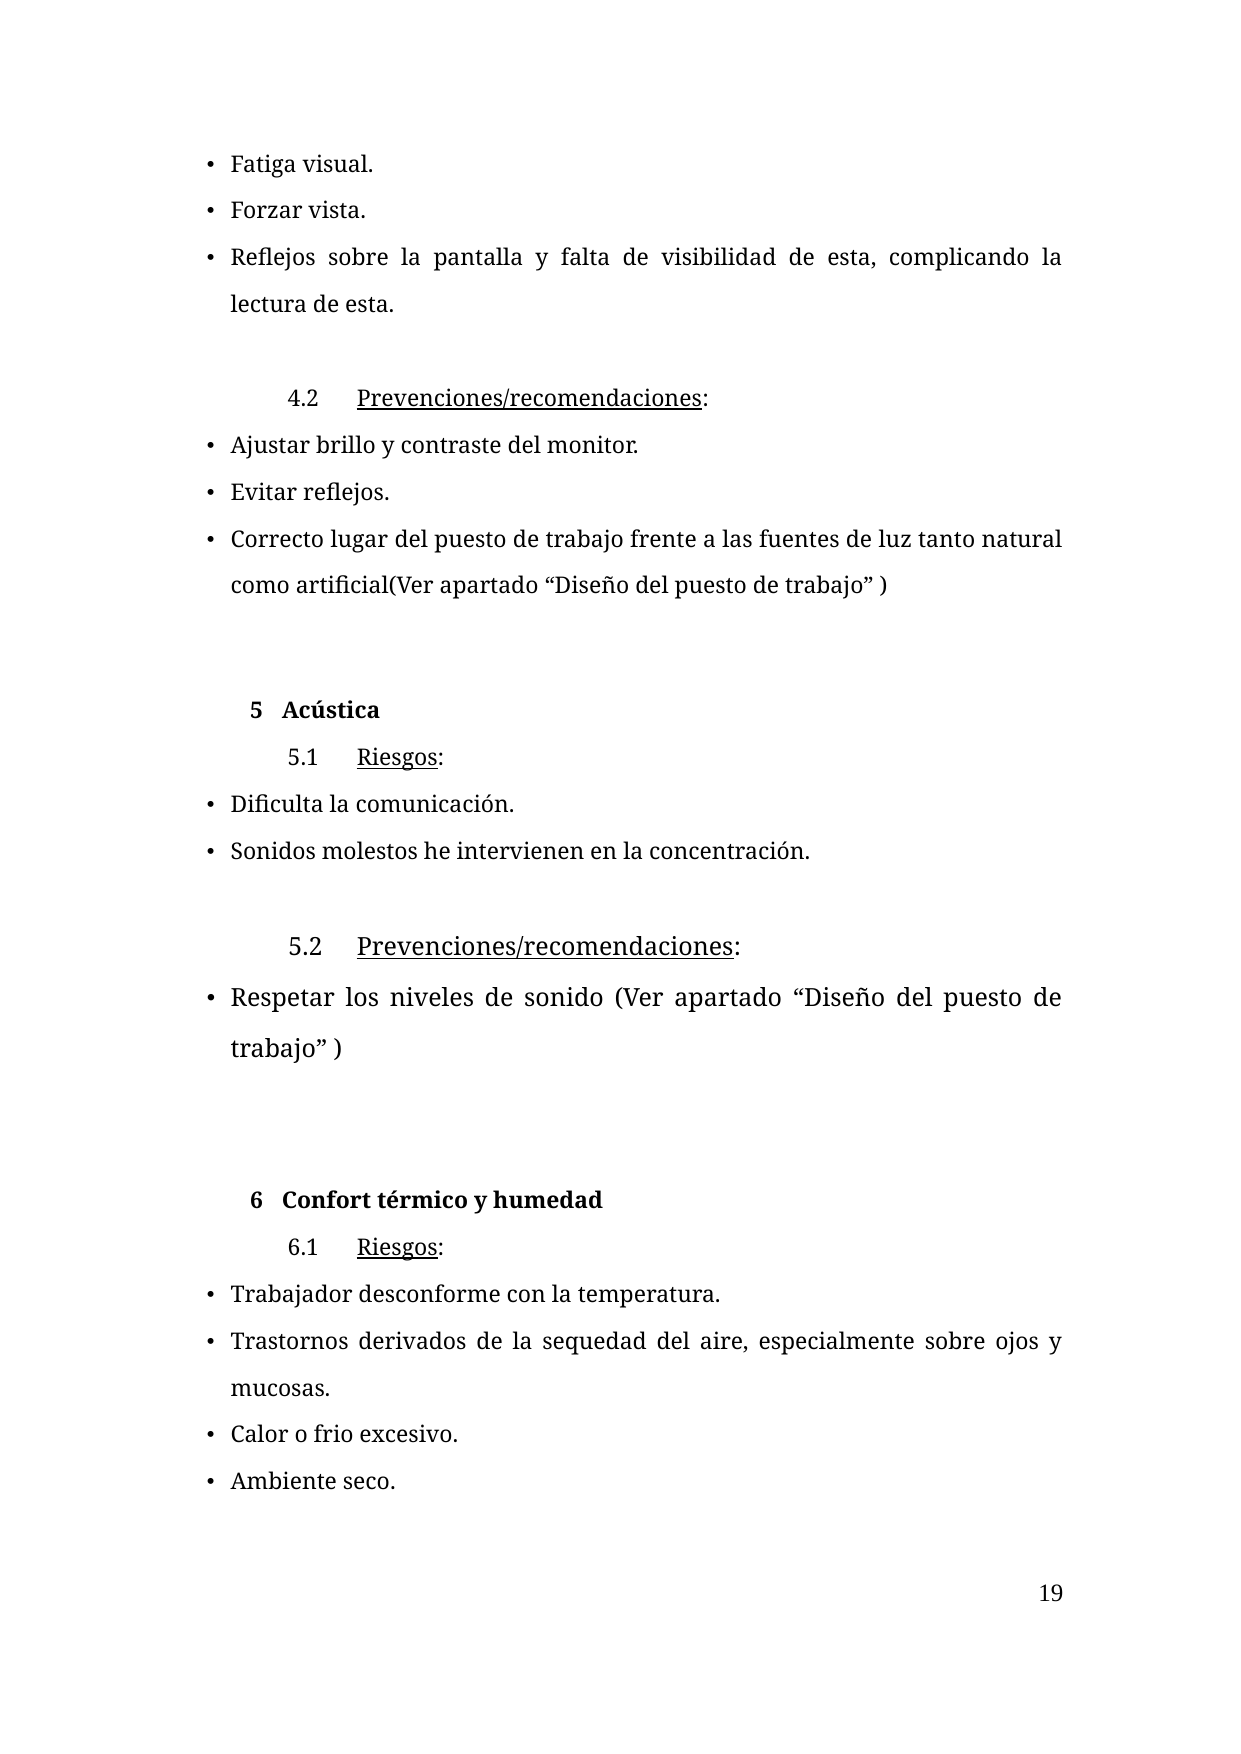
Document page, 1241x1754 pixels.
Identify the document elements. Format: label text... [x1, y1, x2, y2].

list Forzar vista. [207, 194, 1063, 226]
list Riesgos: [282, 741, 1063, 773]
list Sonidos molestos he intervienen en la concentración. [207, 835, 1063, 866]
list Riesgos: [282, 1231, 1063, 1262]
list Reflejos sobre la pantalla y falta de visibilidad de esta, complicando la lectura de esta. [207, 241, 1063, 319]
list Dificulta la comunicación. [207, 788, 1063, 819]
list Acústica [244, 694, 1063, 726]
list Respetar los niveles de sonido (Ver apartado “Diseño del puesto de trabajo” ) [207, 980, 1063, 1065]
list Fatiga visual. [207, 148, 1063, 179]
list Correcto lugar del puesto de trabajo frente a las fuentes de luz tanto natural como artificial(Ver apartado “Diseño del puesto de trabajo” ) [207, 523, 1063, 601]
list Prevenciones/recomendaciones: [282, 929, 1063, 963]
list Evitar reflejos. [207, 476, 1063, 507]
list Confort térmico y humedad [244, 1184, 1063, 1215]
list Trabajador desconforme con la temperatura. [207, 1278, 1063, 1309]
list Trastornos derivados de la sequedad del aire, especialmente sobre ojos y mucosas. [207, 1325, 1063, 1403]
list Calor o frio excesivo. [207, 1418, 1063, 1450]
list Ajustar brillo y contraste del monitor. [207, 429, 1063, 460]
list Prevenciones/recomendaciones: [282, 382, 1063, 413]
list Ambiente seco. [207, 1465, 1063, 1497]
